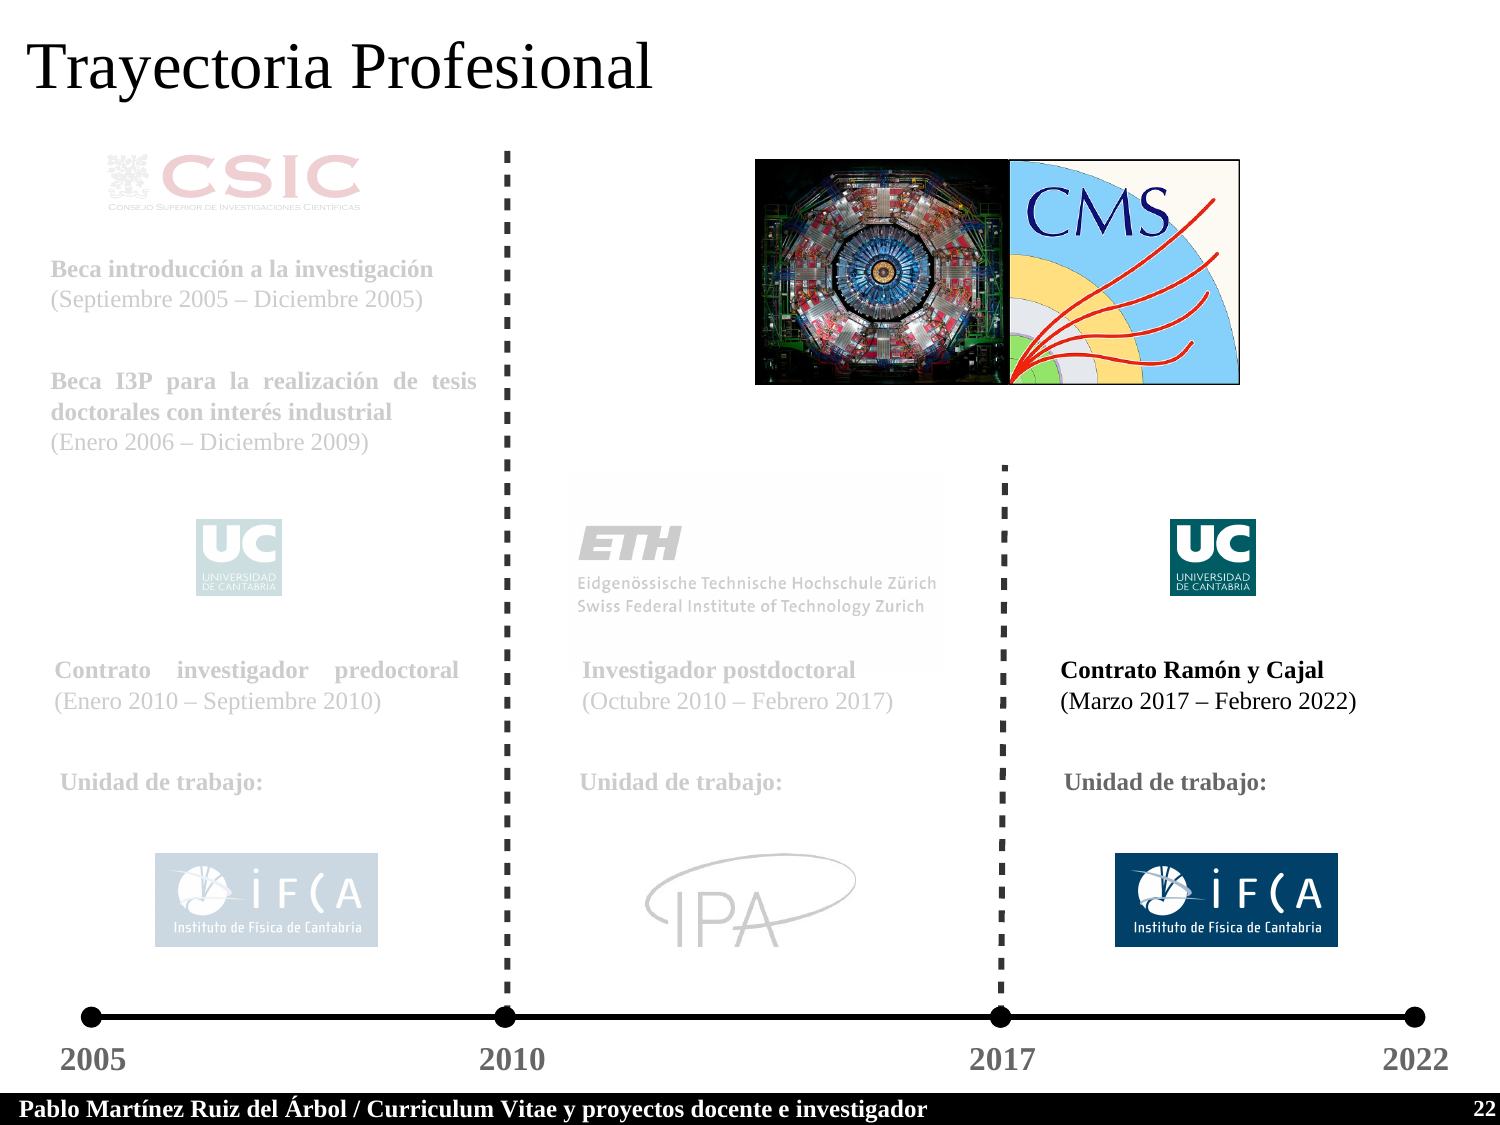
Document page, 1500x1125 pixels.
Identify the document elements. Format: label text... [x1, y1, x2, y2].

text_box 2005 [45, 1029, 151, 1085]
text_box Contrato investigador predoctoral (Enero 2010 – Septiembre 2010) [39, 645, 475, 753]
picture [645, 853, 856, 947]
text_box 2010 [464, 1029, 570, 1085]
text_box Contrato Ramón y Cajal (Marzo 2017 – Febrero 2022) [1045, 646, 1438, 760]
picture [107, 154, 360, 210]
picture [568, 466, 945, 645]
text_box Unidad de trabajo: [564, 757, 805, 804]
text_box 2017 [954, 1029, 1060, 1085]
text_box Unidad de trabajo: [1048, 757, 1289, 804]
picture [1170, 519, 1256, 596]
picture [755, 159, 1240, 385]
picture [196, 519, 282, 596]
text_box Beca introducción a la investigación (Septiembre 2005 – Diciembre 2005) [35, 244, 493, 359]
picture [1115, 853, 1338, 947]
text_box Trayectoria Profesional [10, 12, 671, 121]
text_box Beca I3P para la realización de tesis doctorales con interés industrial (Enero 2006 – Diciembre 2009) [35, 359, 493, 471]
text_box Unidad de trabajo: [45, 757, 286, 804]
text_box 2022 [1367, 1029, 1473, 1085]
picture [155, 853, 378, 947]
text_box Investigador postdoctoral (Octubre 2010 – Febrero 2017) [567, 645, 960, 760]
